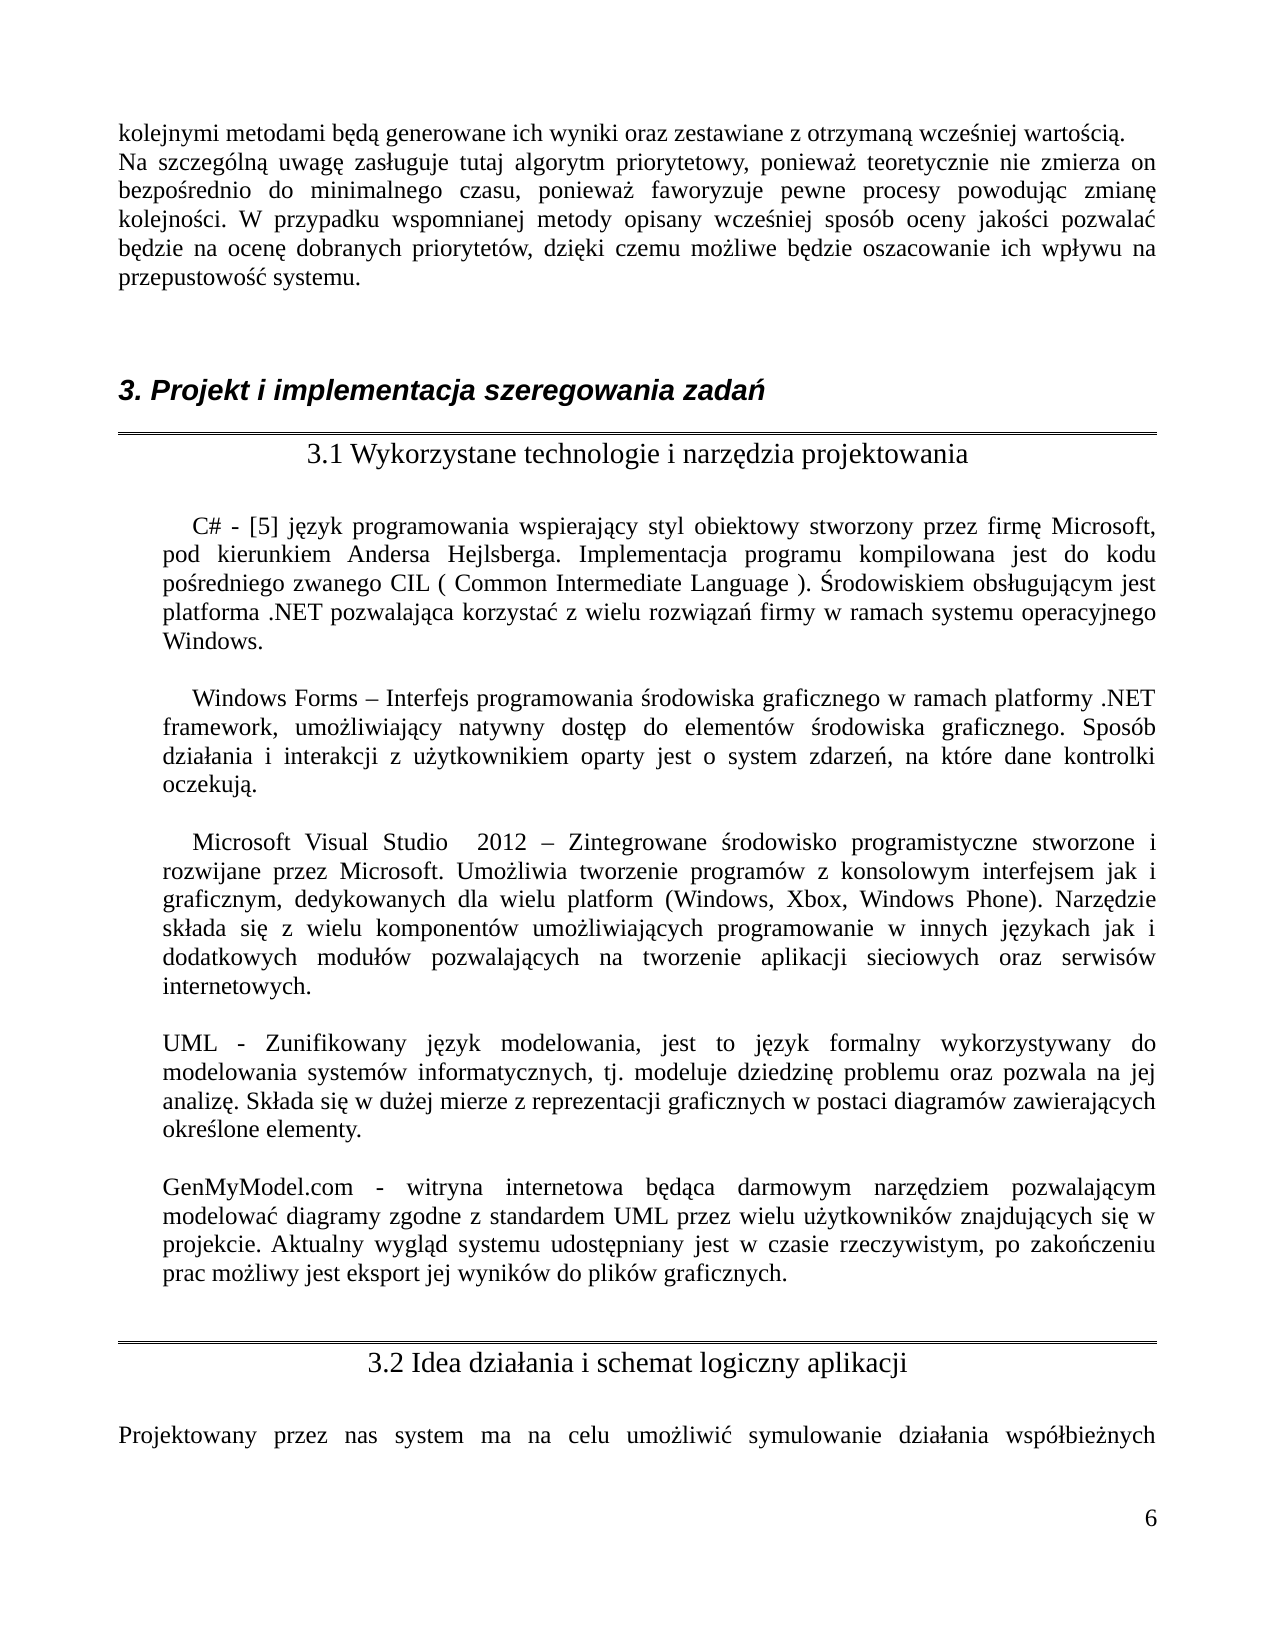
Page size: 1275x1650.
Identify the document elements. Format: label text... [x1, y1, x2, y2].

text UML - Zunifikowany język modelowania, jest to język formalny wykorzystywany do modelowania systemów informatycznych, tj. modeluje dziedzinę problemu oraz pozwala na jej analizę. Składa się w dużej mierze z reprezentacji graficznych w postaci diagramów zawierających określone elementy. [162, 1028, 1157, 1143]
subtitle 3.1 Wykorzystane technologie i narzędzia projektowania [118, 435, 1157, 469]
subtitle 3.2 Idea działania i schemat logiczny aplikacji [118, 1344, 1157, 1379]
text GenMyModel.com - witryna internetowa będąca darmowym narzędziem pozwalającym modelować diagramy zgodne z standardem UML przez wielu użytkowników znajdujących się w projekcie. Aktualny wygląd systemu udostępniany jest w czasie rzeczywistym, po zakończeniu prac możliwy jest eksport jej wyników do plików graficznych. [162, 1172, 1157, 1287]
text C# - [5] język programowania wspierający styl obiektowy stworzony przez firmę Microsoft, pod kierunkiem Andersa Hejlsberga. Implementacja programu kompilowana jest do kodu pośredniego zwanego CIL ( Common Intermediate Language ). Środowiskiem obsługującym jest platforma .NET pozwalająca korzystać z wielu rozwiązań firmy w ramach systemu operacyjnego Windows. [162, 511, 1157, 654]
text Projektowany przez nas system ma na celu umożliwić symulowanie działania współbieżnych [118, 1420, 1157, 1449]
text Microsoft Visual Studio 2012 – Zintegrowane środowisko programistyczne stworzone i rozwijane przez Microsoft. Umożliwia tworzenie programów z konsolowym interfejsem jak i graficznym, dedykowanych dla wielu platform (Windows, Xbox, Windows Phone). Narzędzie składa się z wielu komponentów umożliwiających programowanie w innych językach jak i dodatkowych modułów pozwalających na tworzenie aplikacji sieciowych oraz serwisów internetowych. [162, 827, 1157, 999]
text kolejnymi metodami będą generowane ich wyniki oraz zestawiane z otrzymaną wcześniej wartością. [118, 118, 1157, 147]
text Windows Forms – Interfejs programowania środowiska graficznego w ramach platformy .NET framework, umożliwiający natywny dostęp do elementów środowiska graficznego. Sposób działania i interakcji z użytkownikiem oparty jest o system zdarzeń, na które dane kontrolki oczekują. [162, 683, 1157, 798]
text Na szczególną uwagę zasługuje tutaj algorytm priorytetowy, ponieważ teoretycznie nie zmierza on bezpośrednio do minimalnego czasu, ponieważ faworyzuje pewne procesy powodując zmianę kolejności. W przypadku wspomnianej metody opisany wcześniej sposób oceny jakości pozwalać będzie na ocenę dobranych priorytetów, dzięki czemu możliwe będzie oszacowanie ich wpływu na przepustowość systemu. [118, 147, 1157, 291]
subtitle 3. Projekt i implementacja szeregowania zadań [118, 373, 1157, 407]
